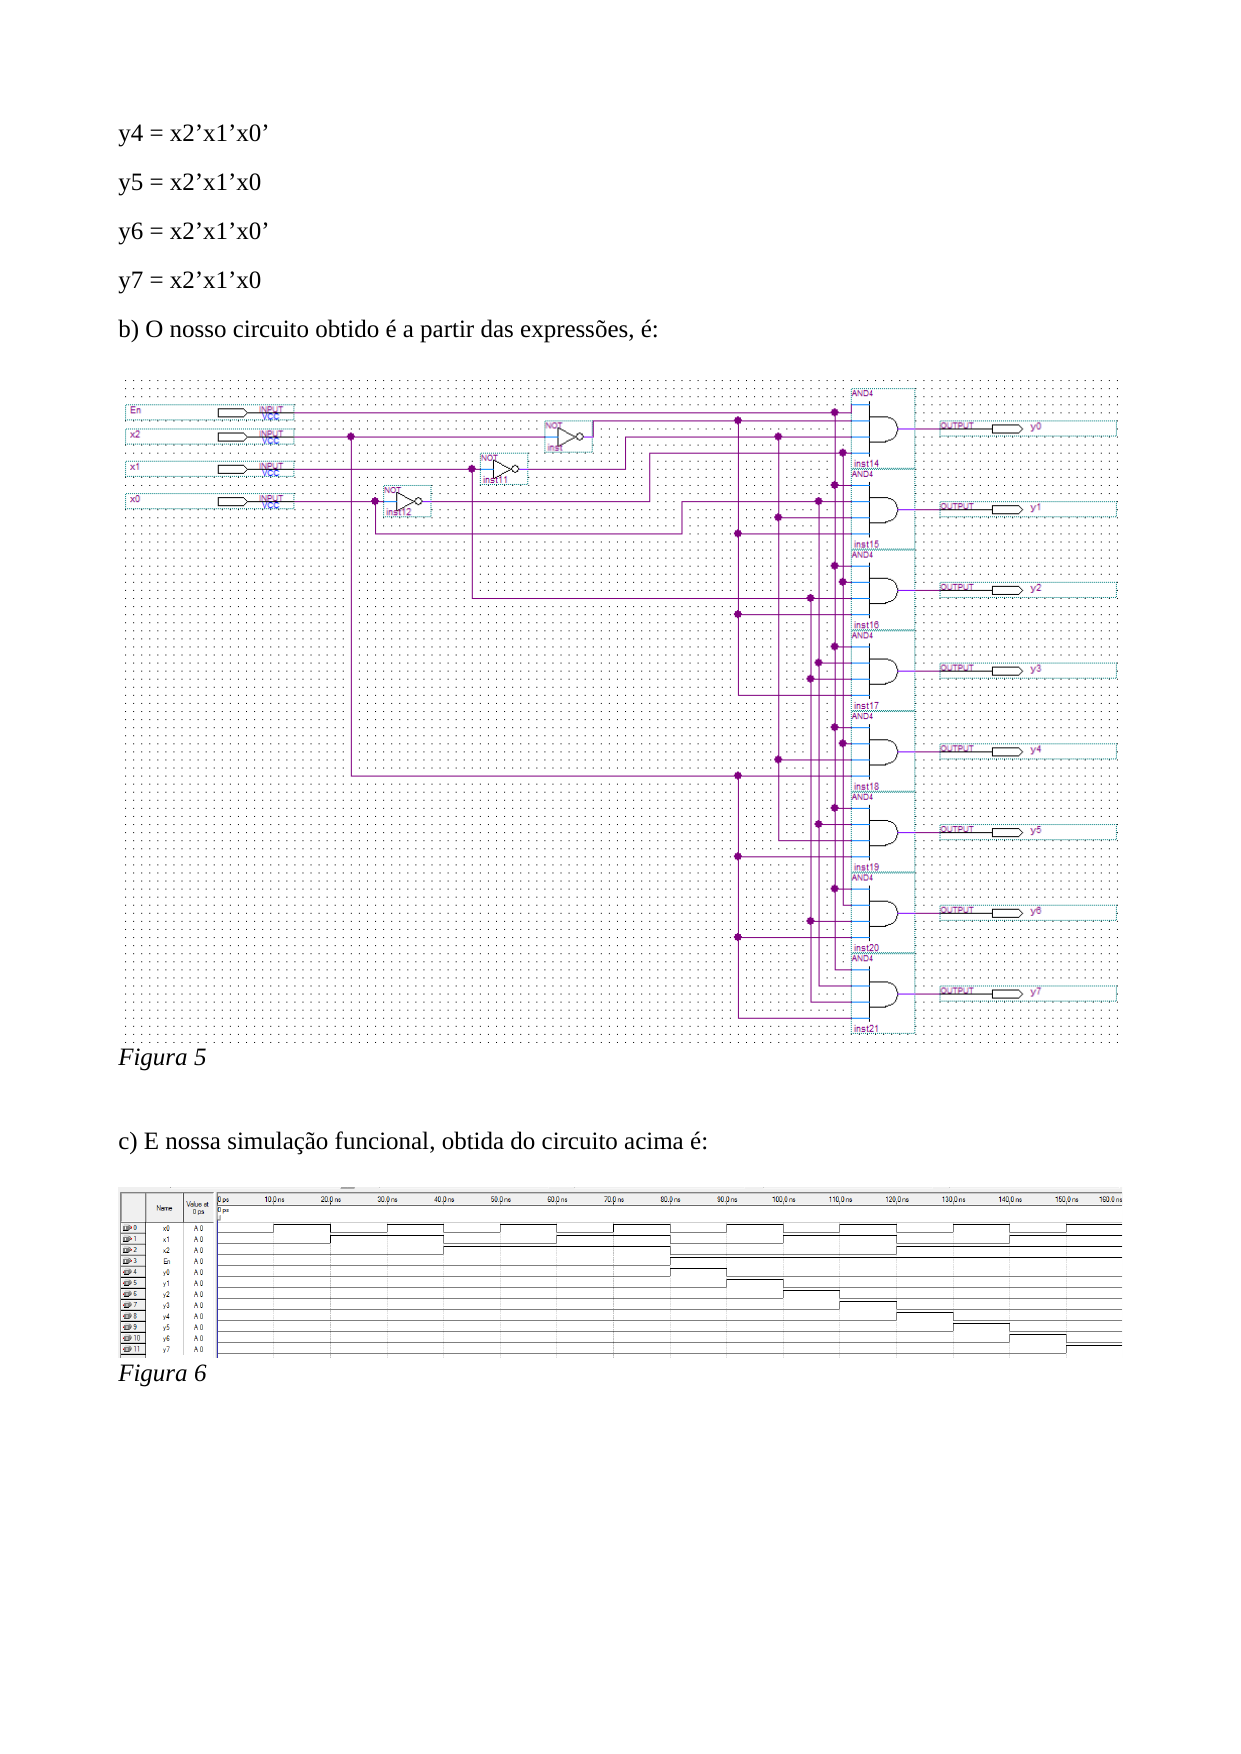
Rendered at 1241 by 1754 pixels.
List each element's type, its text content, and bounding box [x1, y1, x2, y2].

text y5 = x2’x1’x0 [118, 167, 1122, 196]
text Figura 5 [118, 1043, 1122, 1071]
text y6 = x2’x1’x0’ [118, 216, 1122, 245]
text c) E nossa simulação funcional, obtida do circuito acima é: [118, 1126, 1122, 1155]
text Figura 6 [118, 1358, 1122, 1386]
text y7 = x2’x1’x0 [118, 265, 1122, 294]
text b) O nosso circuito obtido é a partir das expressões, é: [118, 314, 1122, 343]
text y4 = x2’x1’x0’ [118, 118, 1122, 147]
picture [118, 1187, 1123, 1358]
picture [118, 376, 1123, 1043]
